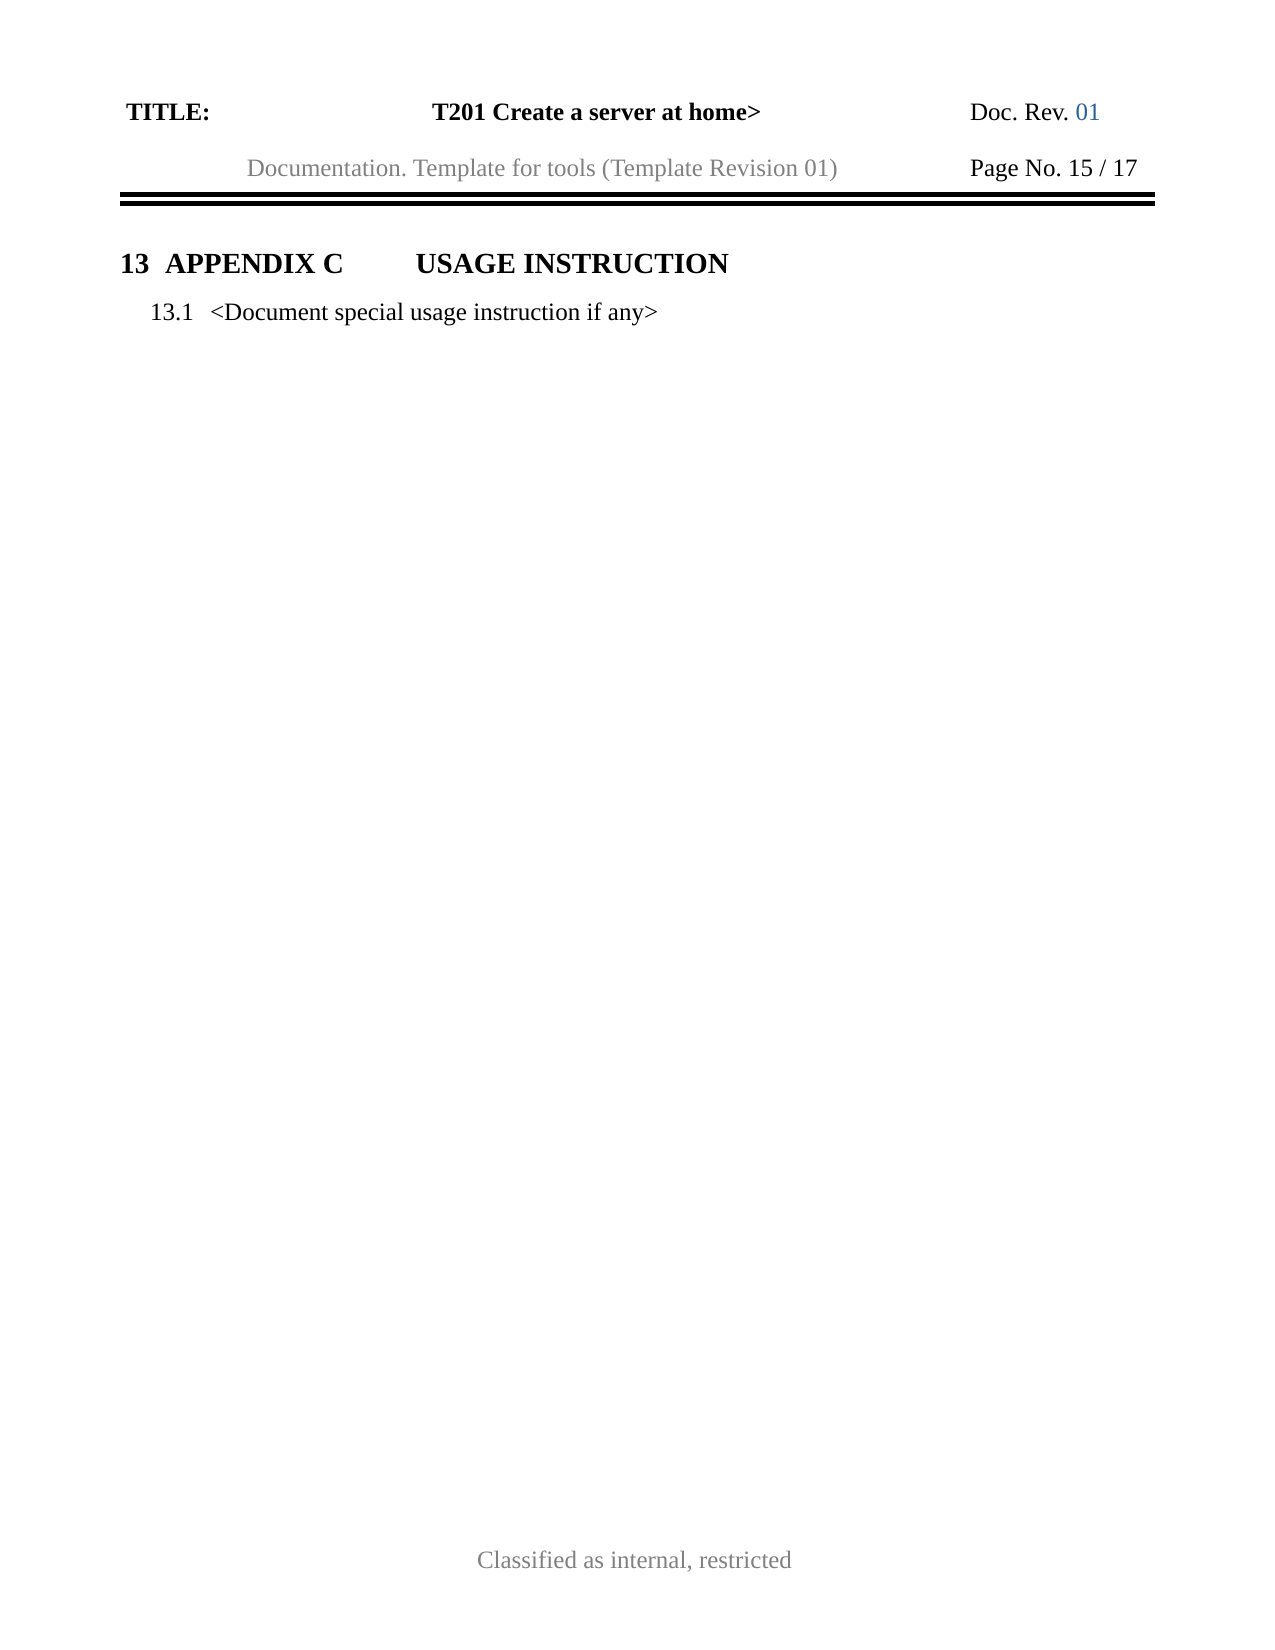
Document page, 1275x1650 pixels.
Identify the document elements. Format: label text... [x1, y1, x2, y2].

subtitle <Document special usage instruction if any> [120, 297, 1155, 326]
subtitle Appendix C Usage instruction [120, 246, 1155, 280]
